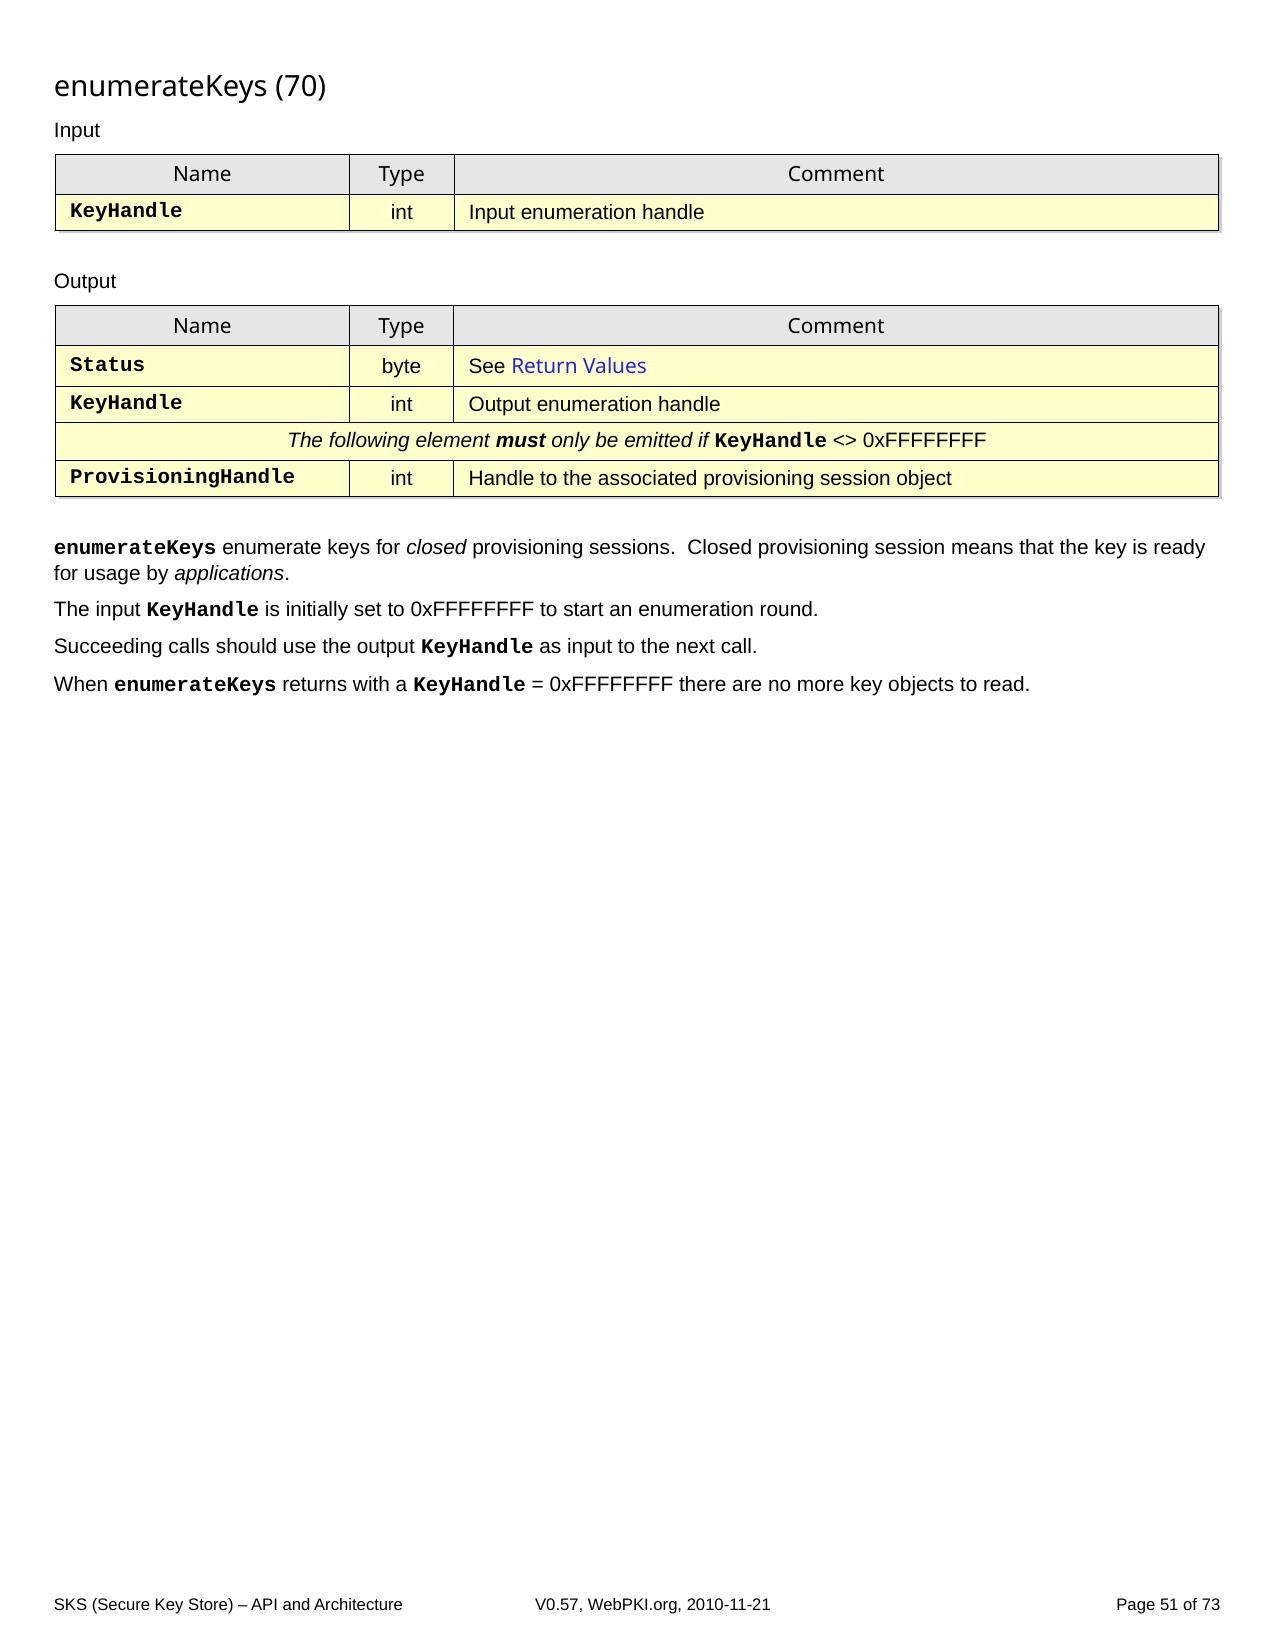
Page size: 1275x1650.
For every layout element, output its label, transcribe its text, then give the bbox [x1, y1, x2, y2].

table_cell KeyHandle [56, 387, 349, 422]
table_cell int [350, 387, 453, 422]
table_cell The following element must only be emitted if KeyHandle <> 0xFFFFFFFF [56, 423, 1218, 459]
text Output [54, 269, 1221, 293]
table_header Type [350, 306, 453, 345]
table_header Name [56, 306, 349, 345]
table_header Name [56, 155, 349, 194]
table_cell Status [56, 346, 349, 386]
table_cell ProvisioningHandle [56, 461, 349, 496]
table_cell Handle to the associated provisioning session object [454, 461, 1218, 496]
table_cell Input enumeration handle [455, 195, 1218, 230]
table_header Comment [455, 155, 1218, 194]
table_cell int [350, 195, 454, 230]
text When enumerateKeys returns with a KeyHandle = 0xFFFFFFFF there are no more key objects to read. [54, 672, 1221, 697]
table_cell int [350, 461, 453, 496]
table_cell KeyHandle [56, 195, 349, 230]
text enumerateKeys enumerate keys for closed provisioning sessions. Closed provisioning session means that the key is ready for usage by applications. [54, 535, 1221, 585]
table_cell byte [350, 346, 453, 386]
text The input KeyHandle is initially set to 0xFFFFFFFF to start an enumeration round. [54, 596, 1221, 622]
table_cell See Return Values [454, 346, 1218, 386]
table_header Comment [454, 306, 1218, 345]
subtitle enumerateKeys (70) [54, 66, 1221, 105]
table_header Type [350, 155, 454, 194]
text Succeeding calls should use the output KeyHandle as input to the next call. [54, 634, 1221, 660]
table_cell Output enumeration handle [454, 387, 1218, 422]
text Input [54, 118, 1221, 142]
